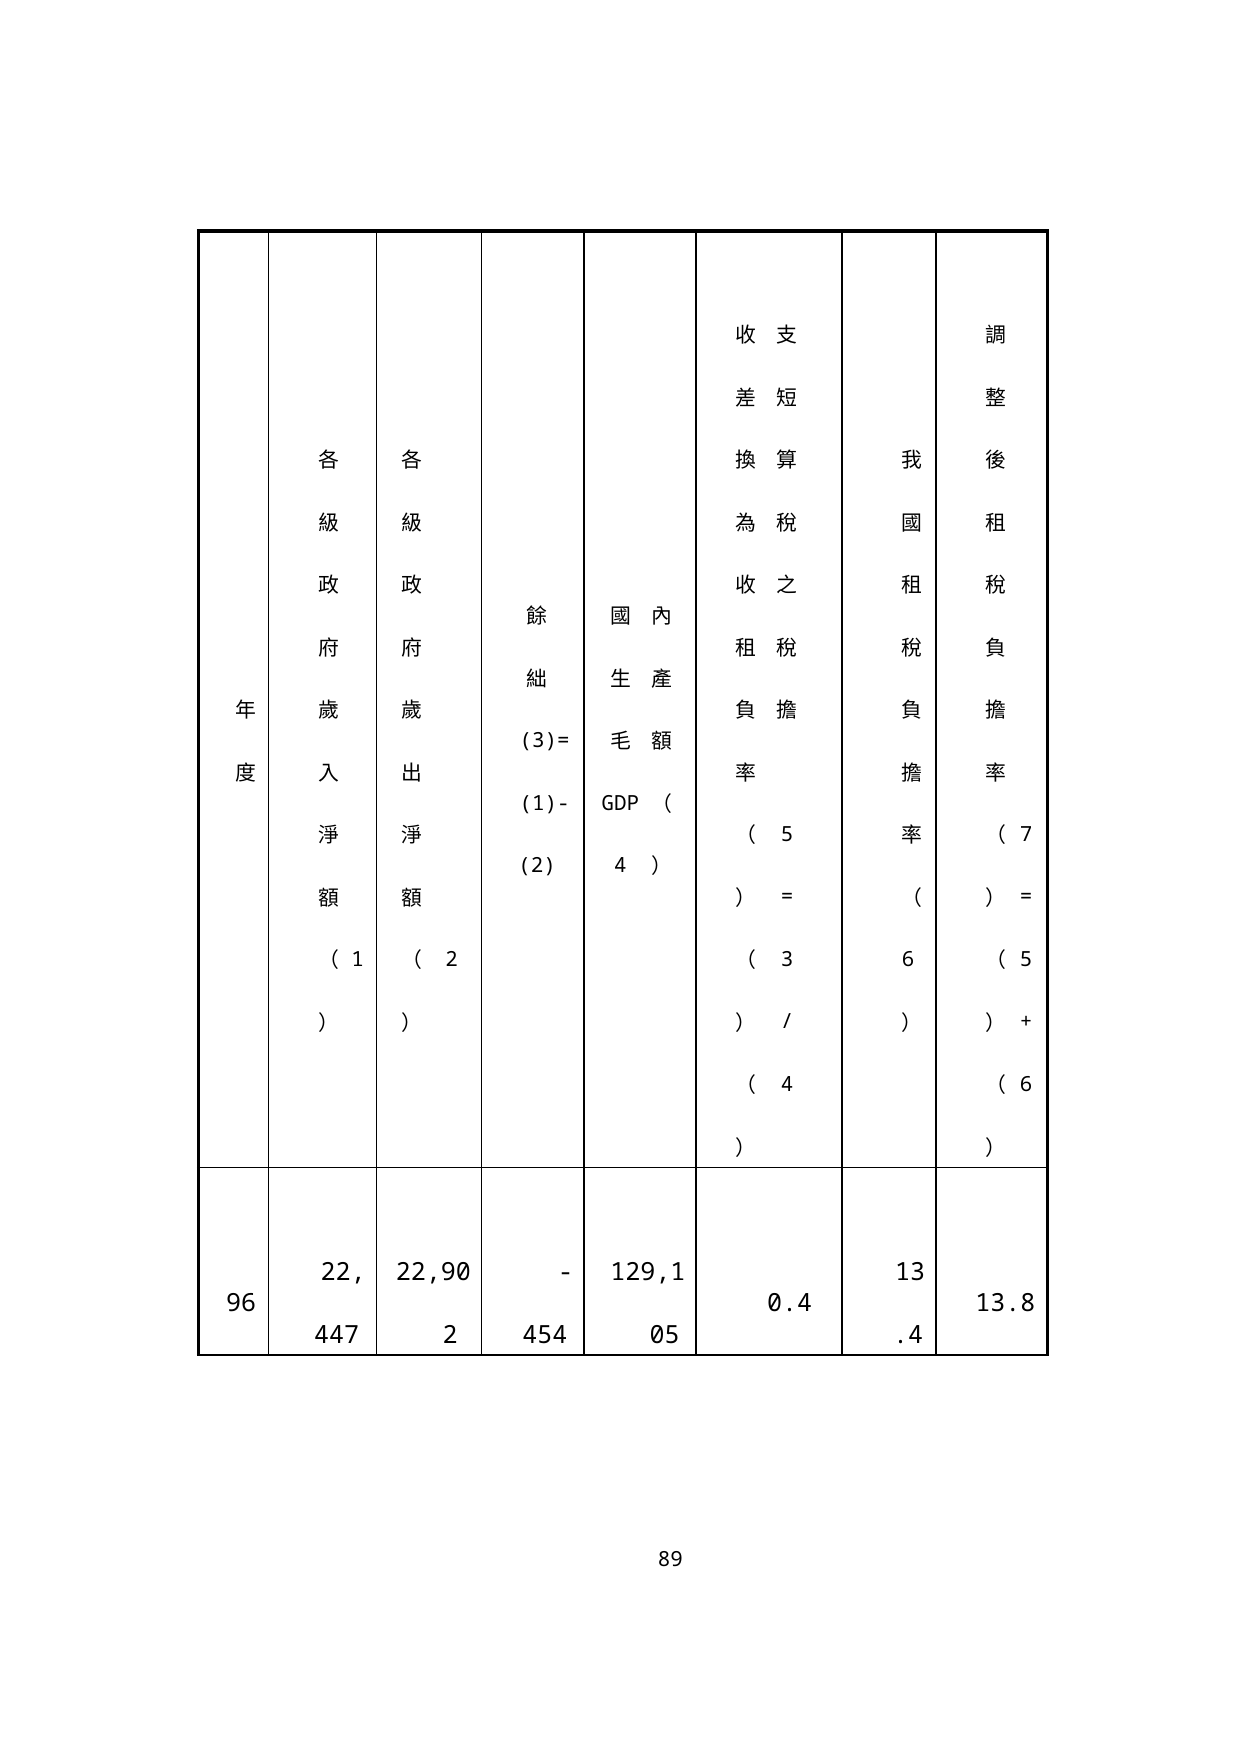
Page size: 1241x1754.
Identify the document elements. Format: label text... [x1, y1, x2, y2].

table_header 調整後租稅負擔率（7）=（5）+（6） [937, 233, 1046, 1167]
table_cell 129,105 [585, 1168, 695, 1354]
table_header 年度 [200, 233, 268, 1167]
table_cell 13.8 [937, 1168, 1046, 1354]
table_header 各級政府歲入淨額（1） [269, 233, 376, 1167]
table_cell -454 [482, 1168, 583, 1354]
table_header 我國租稅負擔率（6） [843, 233, 935, 1167]
table_header 國內生產毛額GDP（4） [585, 233, 695, 1167]
table_cell 22,447 [269, 1168, 376, 1354]
table_header 餘絀(3)=(1)-(2) [482, 233, 583, 1167]
table_cell 96 [200, 1168, 268, 1354]
table_cell 0.4 [697, 1168, 841, 1354]
table_cell 13.4 [843, 1168, 935, 1354]
table_cell 22,902 [377, 1168, 481, 1354]
table_header 收支差短換算為稅收之租稅負擔率（5）=（3）/（4） [697, 233, 841, 1167]
table_header 各級政府歲出淨額（2） [377, 233, 481, 1167]
